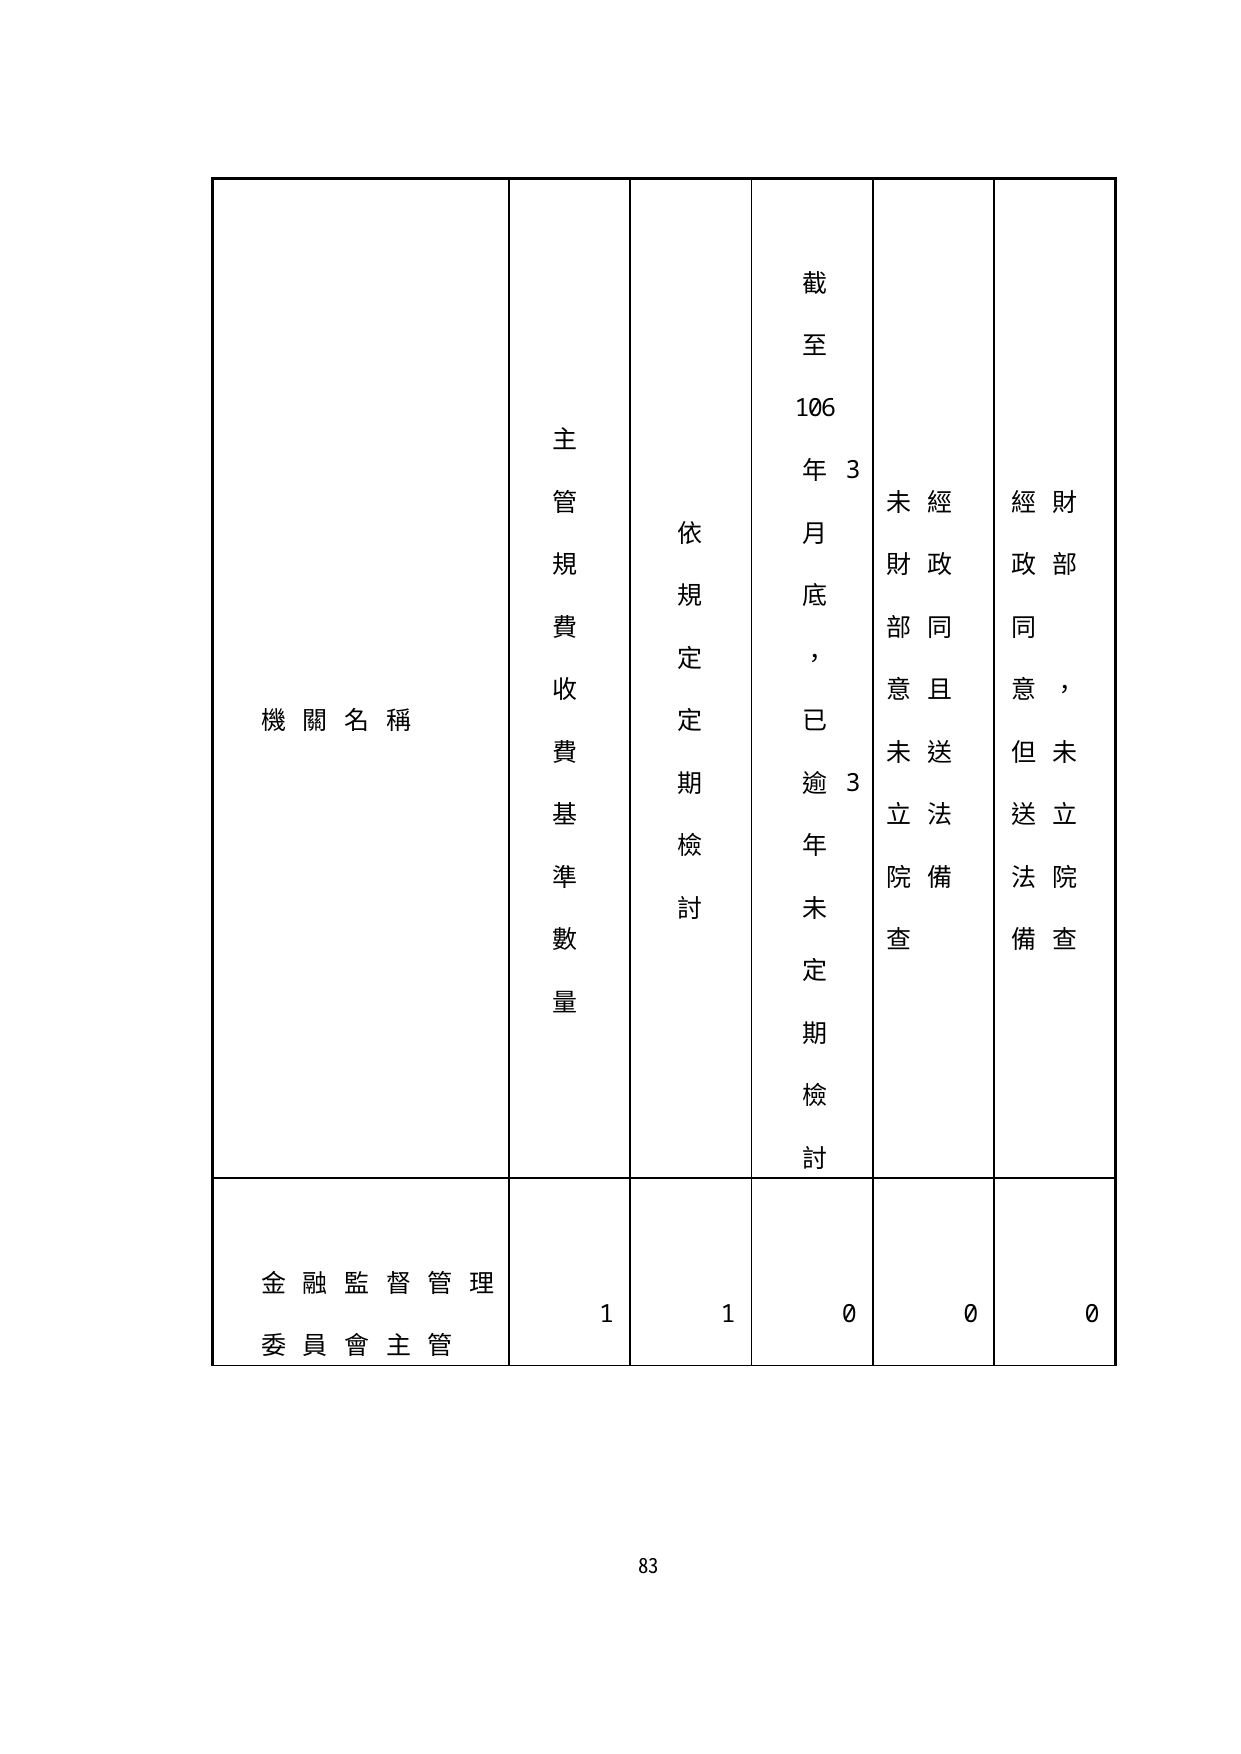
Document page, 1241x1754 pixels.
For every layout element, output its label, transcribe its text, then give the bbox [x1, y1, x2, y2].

table_cell 1 [510, 1179, 629, 1365]
table_cell 0 [995, 1179, 1114, 1365]
table_header 經財政部同意，但未送立法院備查 [995, 180, 1114, 1177]
table_header 機關名稱 [214, 180, 508, 1177]
table_header 主管規費收費基準數量 [510, 180, 629, 1177]
table_header 截至106年3月底，已逾3年未定期檢討 [752, 180, 872, 1177]
table_cell 金融監督管理委員會主管 [214, 1179, 508, 1365]
table_cell 0 [752, 1179, 872, 1365]
table_header 未經財政部同意且未送立法院備查 [874, 180, 993, 1177]
table_cell 1 [631, 1179, 751, 1365]
table_cell 0 [874, 1179, 993, 1365]
table_header 依規定定期檢討 [631, 180, 751, 1177]
